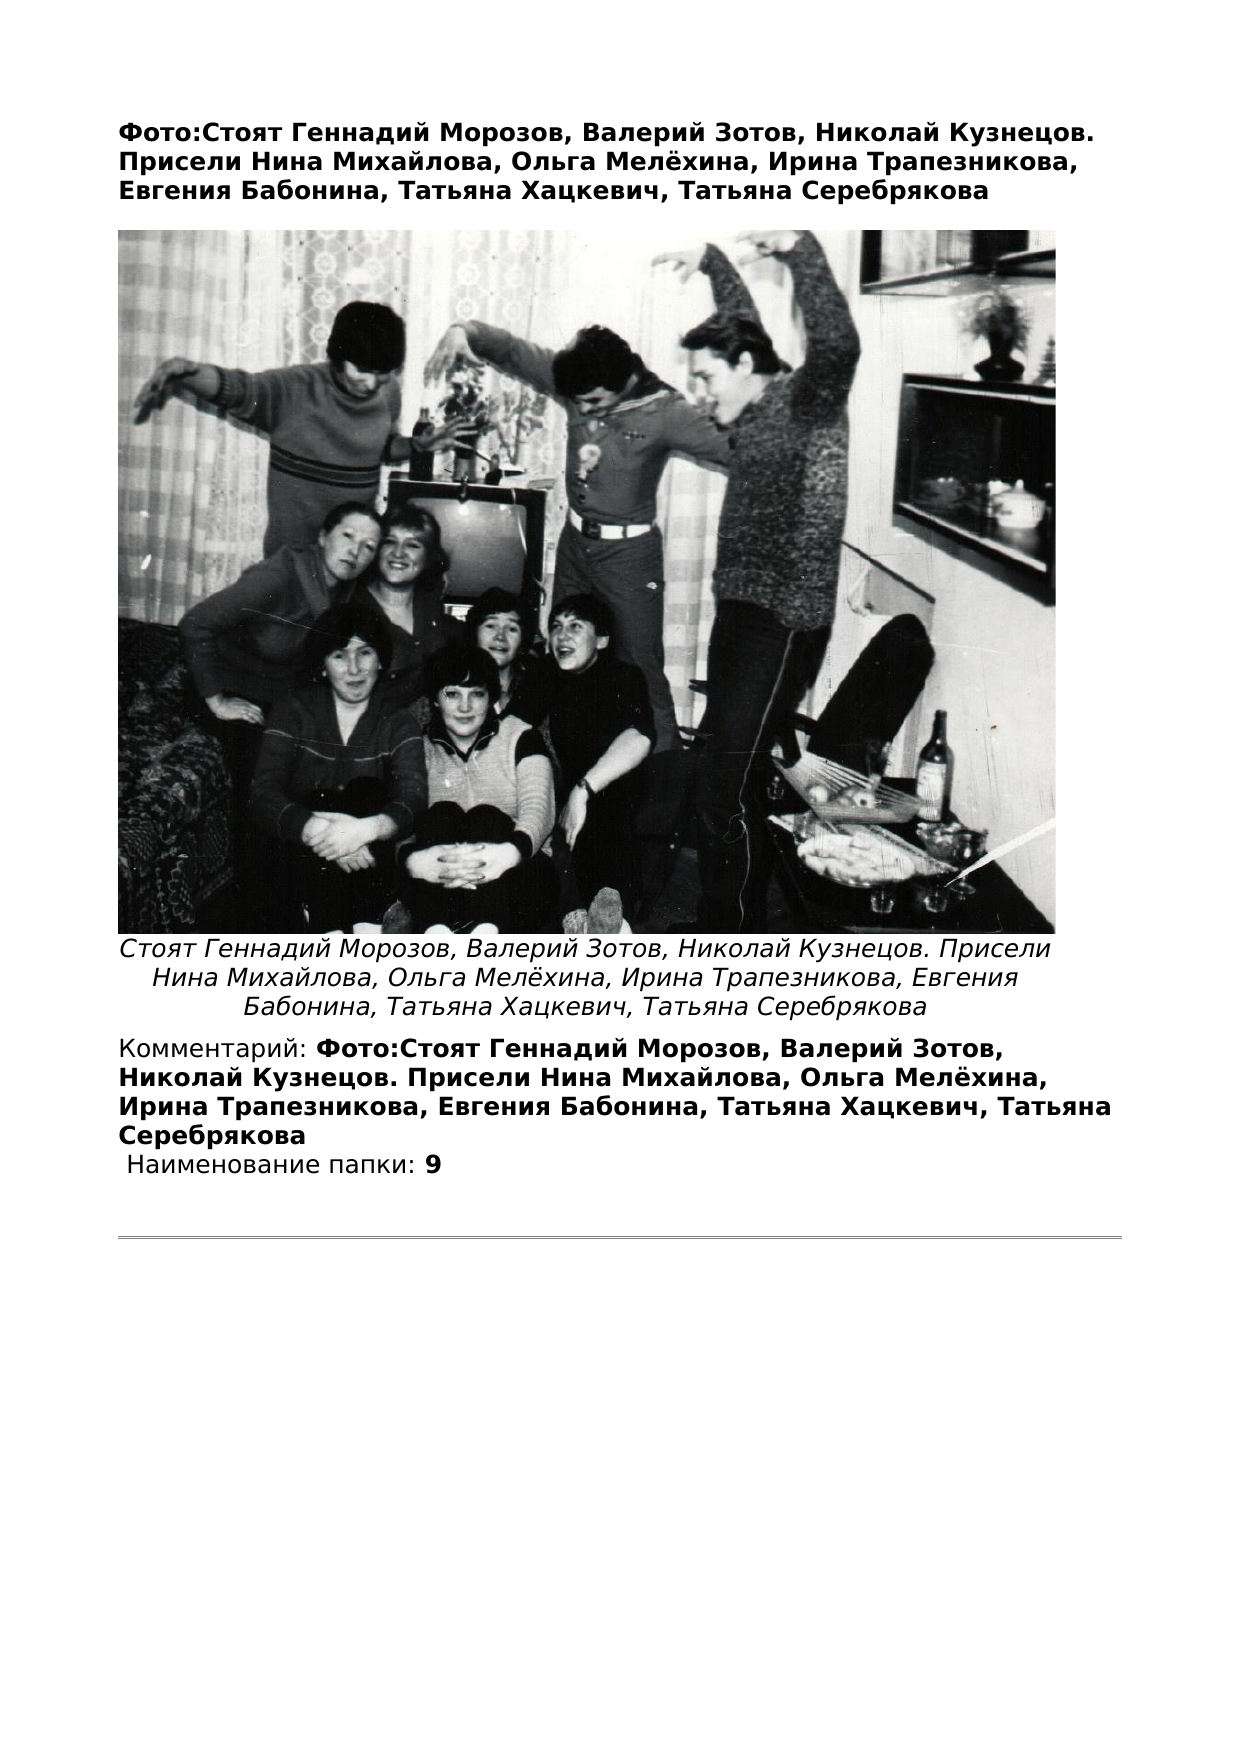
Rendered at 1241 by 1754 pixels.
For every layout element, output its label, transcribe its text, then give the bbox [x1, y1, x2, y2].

text Стоят Геннадий Морозов, Валерий Зотов, Николай Кузнецов. Присели Нина Михайлова, Ольга Мелёхина, Ирина Трапезникова, Евгения Бабонина, Татьяна Хацкевич, Татьяна Серебрякова [118, 934, 1056, 1021]
picture [118, 230, 1056, 934]
text Комментарий: Фото:Стоят Геннадий Морозов, Валерий Зотов, Николай Кузнецов. Присели Нина Михайлова, Ольга Мелёхина, Ирина Трапезникова, Евгения Бабонина, Татьяна Хацкевич, Татьяна Серебрякова Наименование папки: 9 [118, 1034, 1122, 1209]
subtitle Фото:Стоят Геннадий Морозов, Валерий Зотов, Николай Кузнецов. Присели Нина Михайлова, Ольга Мелёхина, Ирина Трапезникова, Евгения Бабонина, Татьяна Хацкевич, Татьяна Серебрякова [118, 118, 1122, 206]
